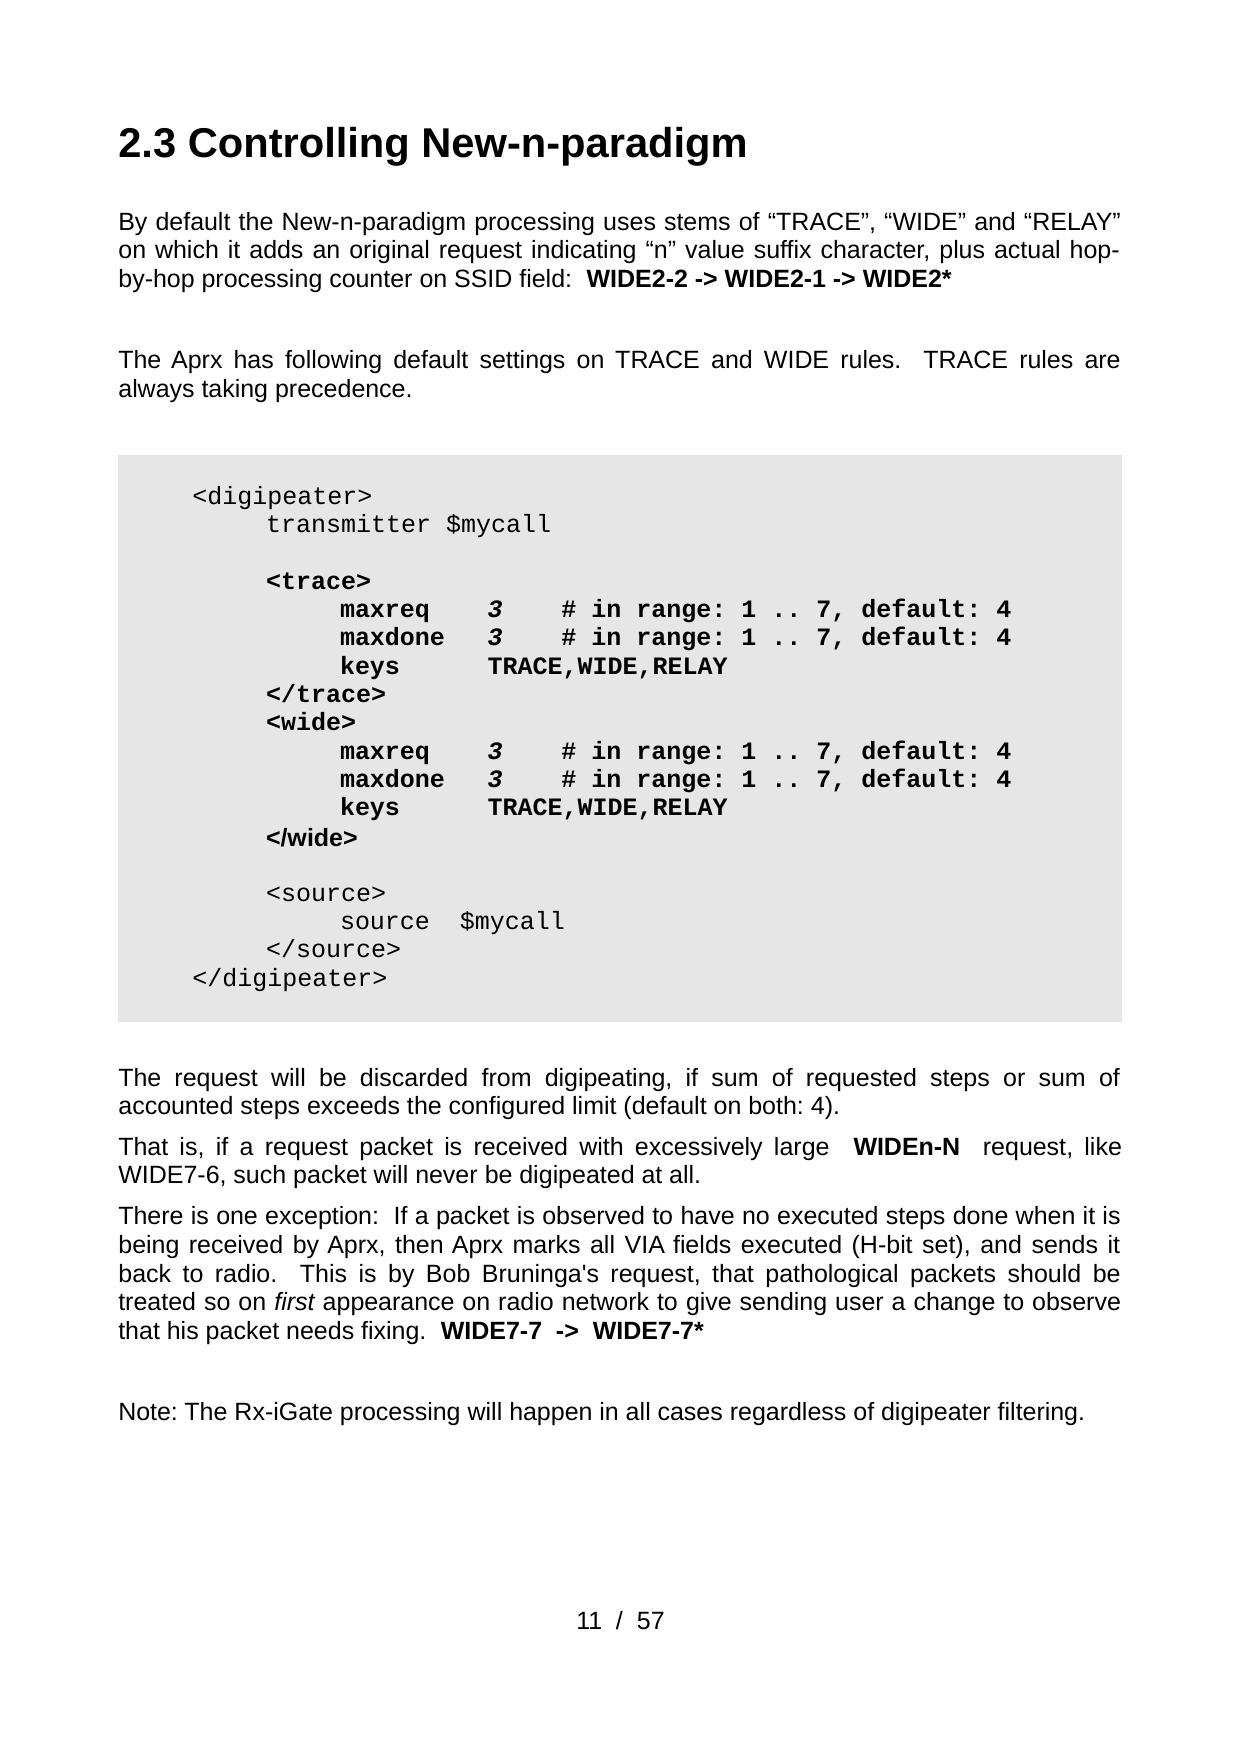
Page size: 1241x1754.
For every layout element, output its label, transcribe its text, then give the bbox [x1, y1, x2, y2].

text By default the New-n-paradigm processing uses stems of “TRACE”, “WIDE” and “RELAY” on which it adds an original request indicating “n” value suffix character, plus actual hop-by-hop processing counter on SSID field: WIDE2-2 -> WIDE2-1 -> WIDE2* [118, 207, 1122, 293]
text The Aprx has following default settings on TRACE and WIDE rules. TRACE rules are always taking precedence. [118, 345, 1122, 403]
text transmitter $mycall [118, 512, 1122, 540]
text </digipeater> [118, 965, 1122, 994]
text maxreq 3 # in range: 1 .. 7, default: 4 [118, 738, 1122, 767]
text <source> [118, 880, 1122, 909]
text <trace> [118, 568, 1122, 597]
text keys TRACE,WIDE,RELAY [118, 795, 1122, 823]
text Note: The Rx-iGate processing will happen in all cases regardless of digipeater filtering. [118, 1397, 1122, 1426]
text </wide> [118, 823, 1122, 852]
text That is, if a request packet is received with excessively large WIDEn-N request, like WIDE7-6, such packet will never be digipeated at all. [118, 1132, 1122, 1189]
text </source> [118, 937, 1122, 965]
text maxdone 3 # in range: 1 .. 7, default: 4 [118, 767, 1122, 795]
text keys TRACE,WIDE,RELAY [118, 653, 1122, 682]
text maxdone 3 # in range: 1 .. 7, default: 4 [118, 625, 1122, 653]
subtitle Controlling New-n-paradigm [118, 118, 1122, 166]
text <wide> [118, 710, 1122, 738]
text <digipeater> [118, 483, 1122, 512]
text </trace> [118, 682, 1122, 710]
text The request will be discarded from digipeating, if sum of requested steps or sum of accounted steps exceeds the configured limit (default on both: 4). [118, 1062, 1122, 1120]
text maxreq 3 # in range: 1 .. 7, default: 4 [118, 597, 1122, 625]
text There is one exception: If a packet is observed to have no executed steps done when it is being received by Aprx, then Aprx marks all VIA fields executed (H-bit set), and sends it back to radio. This is by Bob Bruninga's request, that pathological packets should be treated so on first appearance on radio network to give sending user a change to observe that his packet needs fixing. WIDE7-7 -> WIDE7-7* [118, 1201, 1122, 1345]
text source $mycall [118, 909, 1122, 937]
